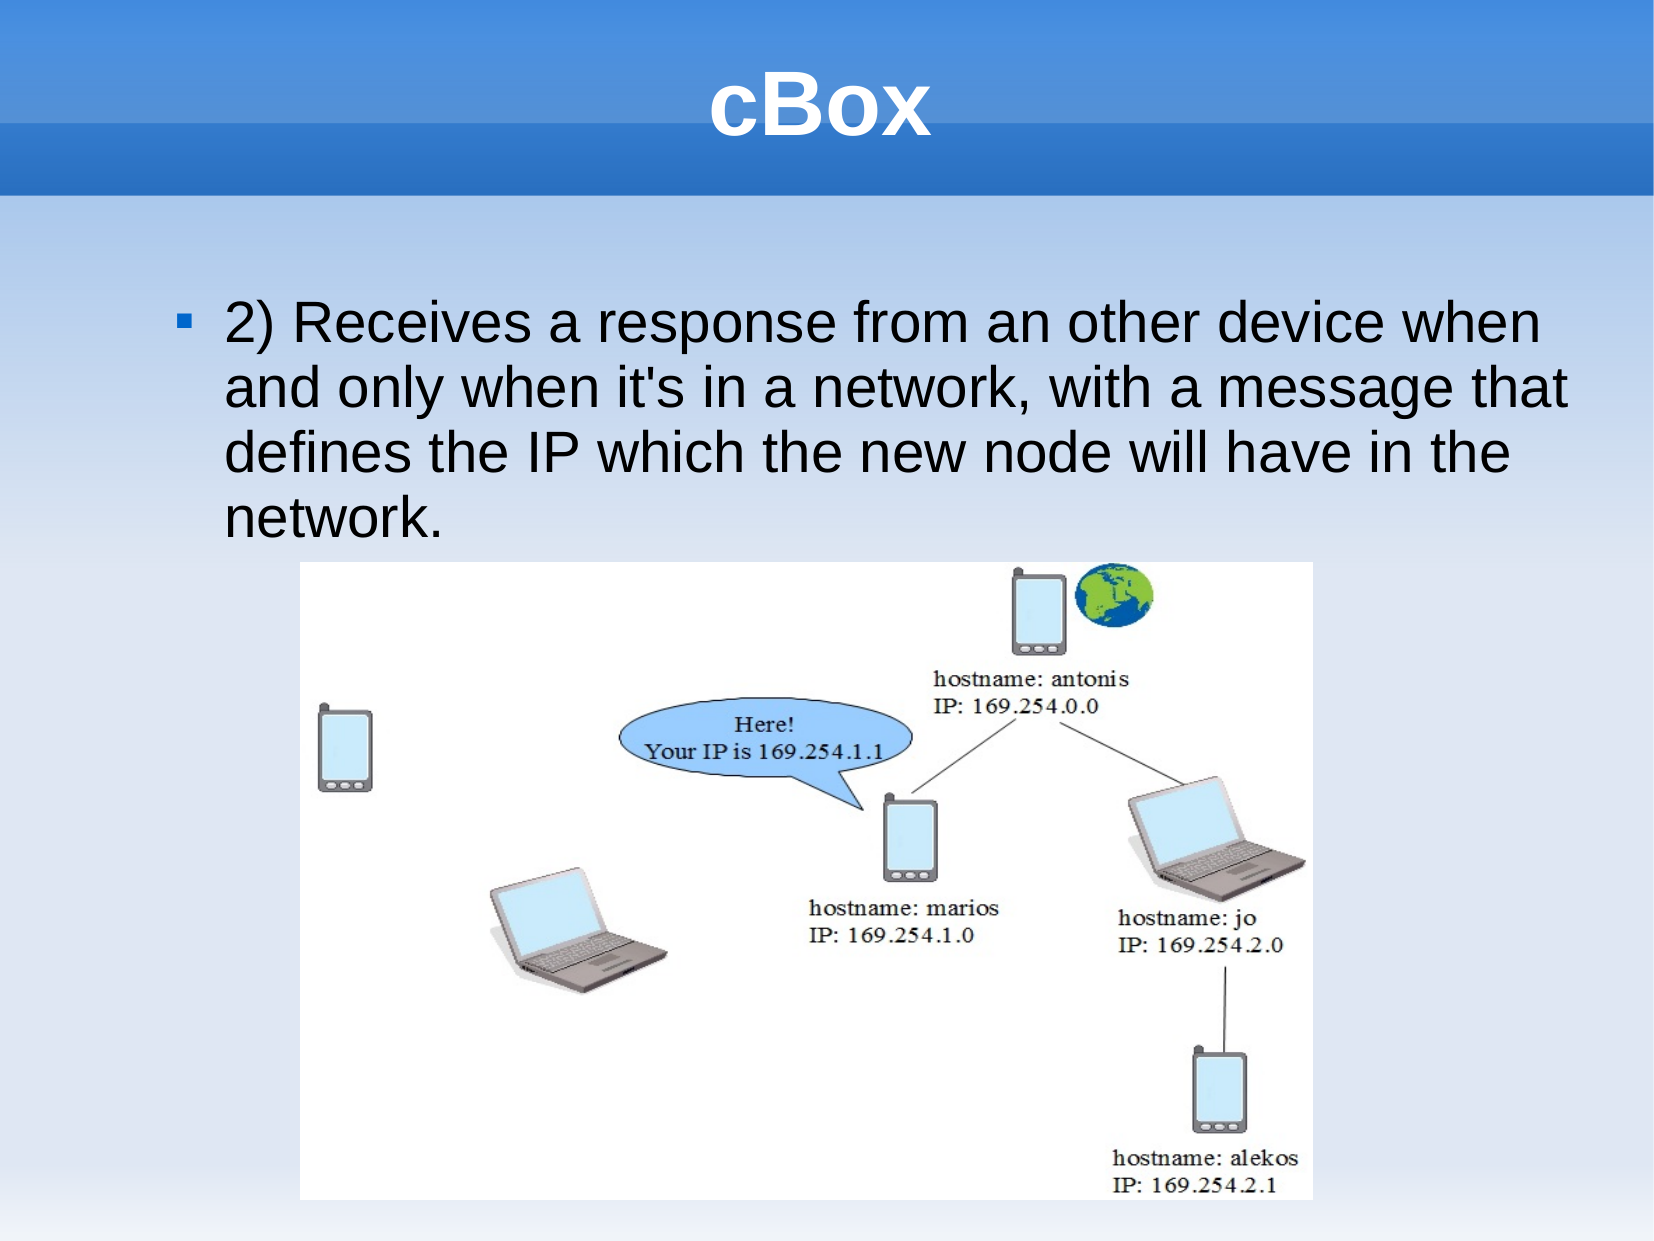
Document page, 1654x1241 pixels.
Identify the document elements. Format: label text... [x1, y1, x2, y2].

picture [0, 0, 1654, 1241]
title cBox [76, 7, 1565, 200]
list 2) Receives a response from an other device when and only when it's in a network, with a message that defines the IP which the new node will have in the network. [82, 290, 1571, 1094]
